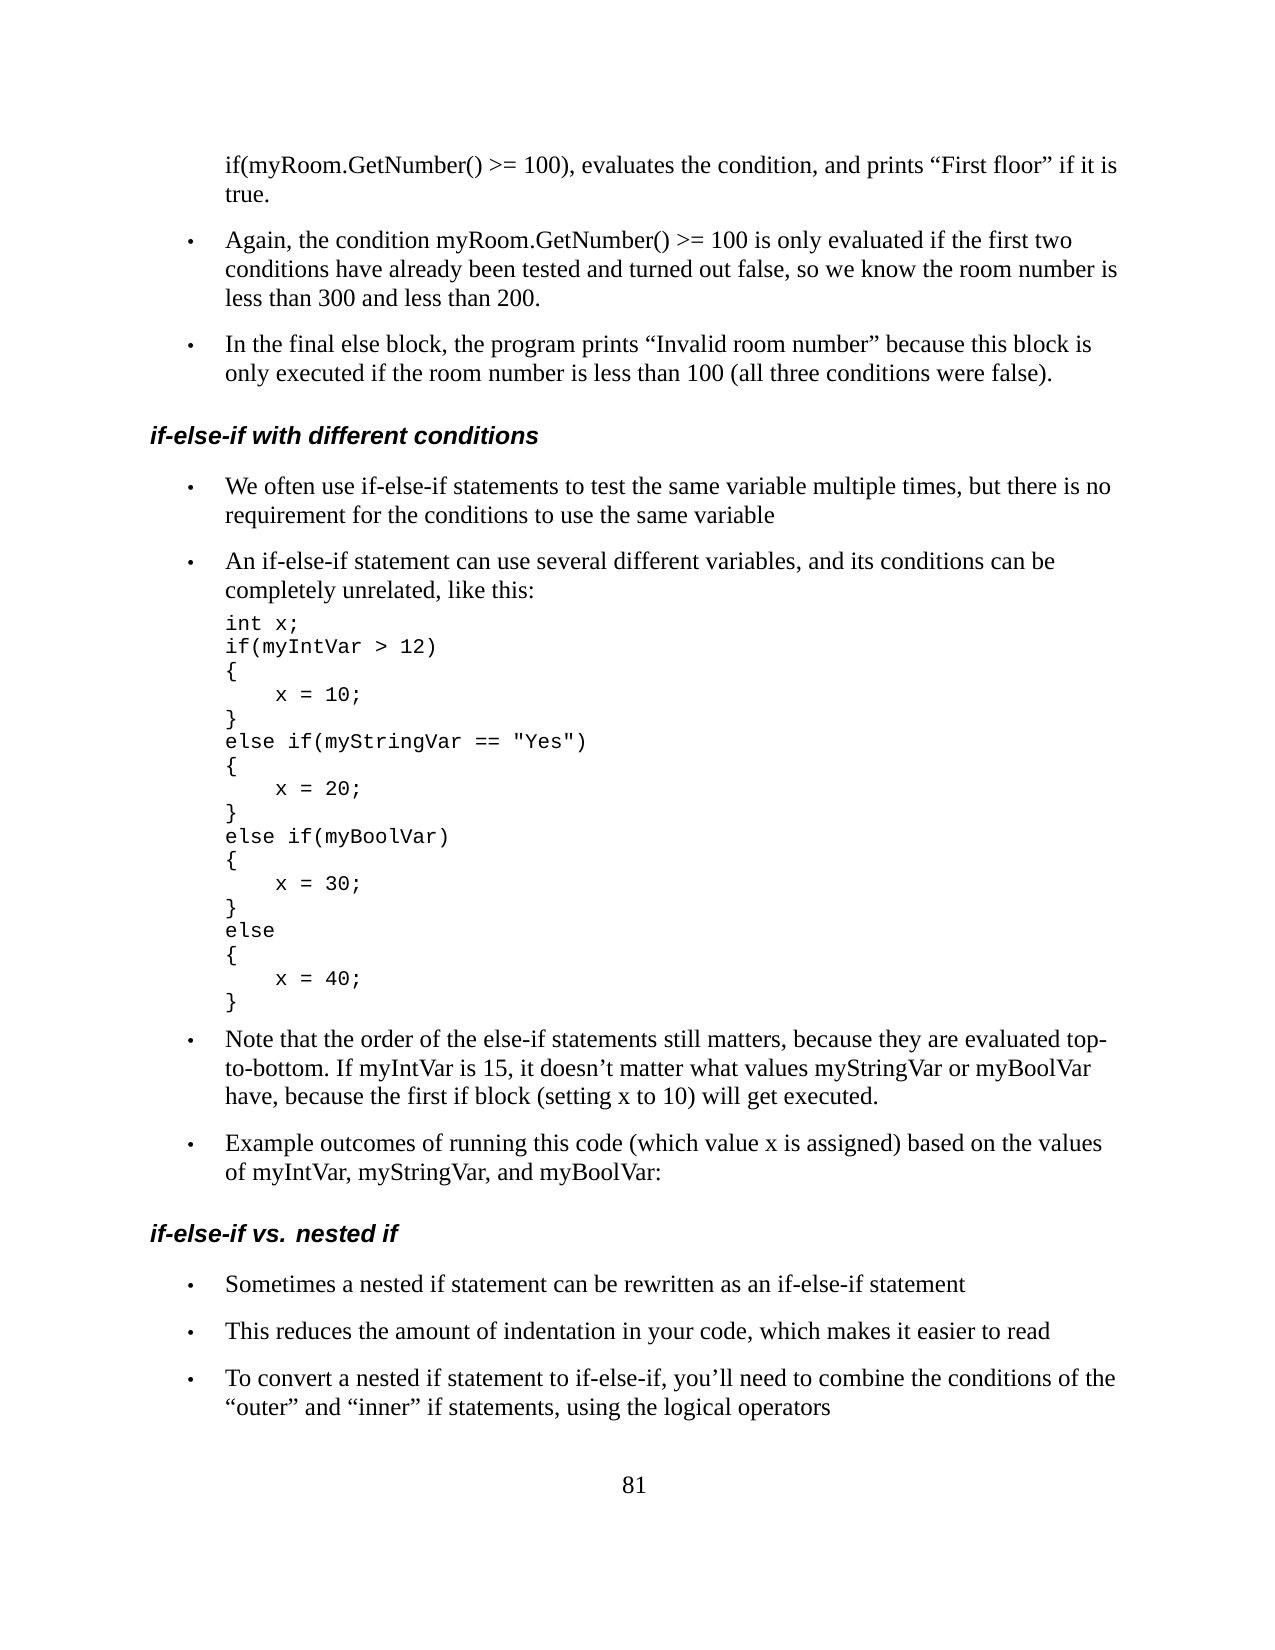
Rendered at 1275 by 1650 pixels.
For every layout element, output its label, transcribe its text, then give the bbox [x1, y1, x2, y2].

list x = 30; [187, 873, 1125, 897]
subtitle if-else-if with different conditions [150, 421, 1125, 449]
list Note that the order of the else-if statements still matters, because they are evaluated top-to-bottom. If myIntVar is 15, it doesn’t matter what values myStringVar or myBoolVar have, because the first if block (setting x to 10) will get executed. [187, 1024, 1125, 1110]
list { [187, 944, 1125, 968]
list else [187, 920, 1125, 944]
list else if(myStringVar == "Yes") [187, 731, 1125, 755]
list else if(myBoolVar) [187, 826, 1125, 849]
list To convert a nested if statement to if-else-if, you’ll need to combine the conditions of the “outer” and “inner” if statements, using the logical operators [187, 1363, 1125, 1420]
list Sometimes a nested if statement can be rewritten as an if-else-if statement [187, 1269, 1125, 1298]
list Again, the condition myRoom.GetNumber() >= 100 is only evaluated if the first two conditions have already been tested and turned out false, so we know the room number is less than 300 and less than 200. [187, 225, 1125, 312]
list Example outcomes of running this code (which value x is assigned) based on the values of myIntVar, myStringVar, and myBoolVar: [187, 1128, 1125, 1186]
list } [187, 991, 1125, 1015]
list } [187, 707, 1125, 731]
list } [187, 802, 1125, 826]
list An if-else-if statement can use several different variables, and its conditions can be completely unrelated, like this: [187, 546, 1125, 604]
list { [187, 755, 1125, 778]
list if(myIntVar > 12) [187, 637, 1125, 660]
list We often use if-else-if statements to test the same variable multiple times, but there is no requirement for the conditions to use the same variable [187, 471, 1125, 528]
list if(myRoom.GetNumber() >= 100), evaluates the condition, and prints “First floor” if it is true. [187, 150, 1125, 207]
list { [187, 660, 1125, 684]
list x = 10; [187, 684, 1125, 707]
list x = 40; [187, 968, 1125, 991]
list x = 20; [187, 778, 1125, 802]
list int x; [187, 613, 1125, 637]
list In the final else block, the program prints “Invalid room number” because this block is only executed if the room number is less than 100 (all three conditions were false). [187, 329, 1125, 387]
list } [187, 897, 1125, 920]
list { [187, 849, 1125, 873]
list This reduces the amount of indentation in your code, which makes it easier to read [187, 1316, 1125, 1345]
subtitle if-else-if vs. nested if [150, 1219, 1125, 1248]
